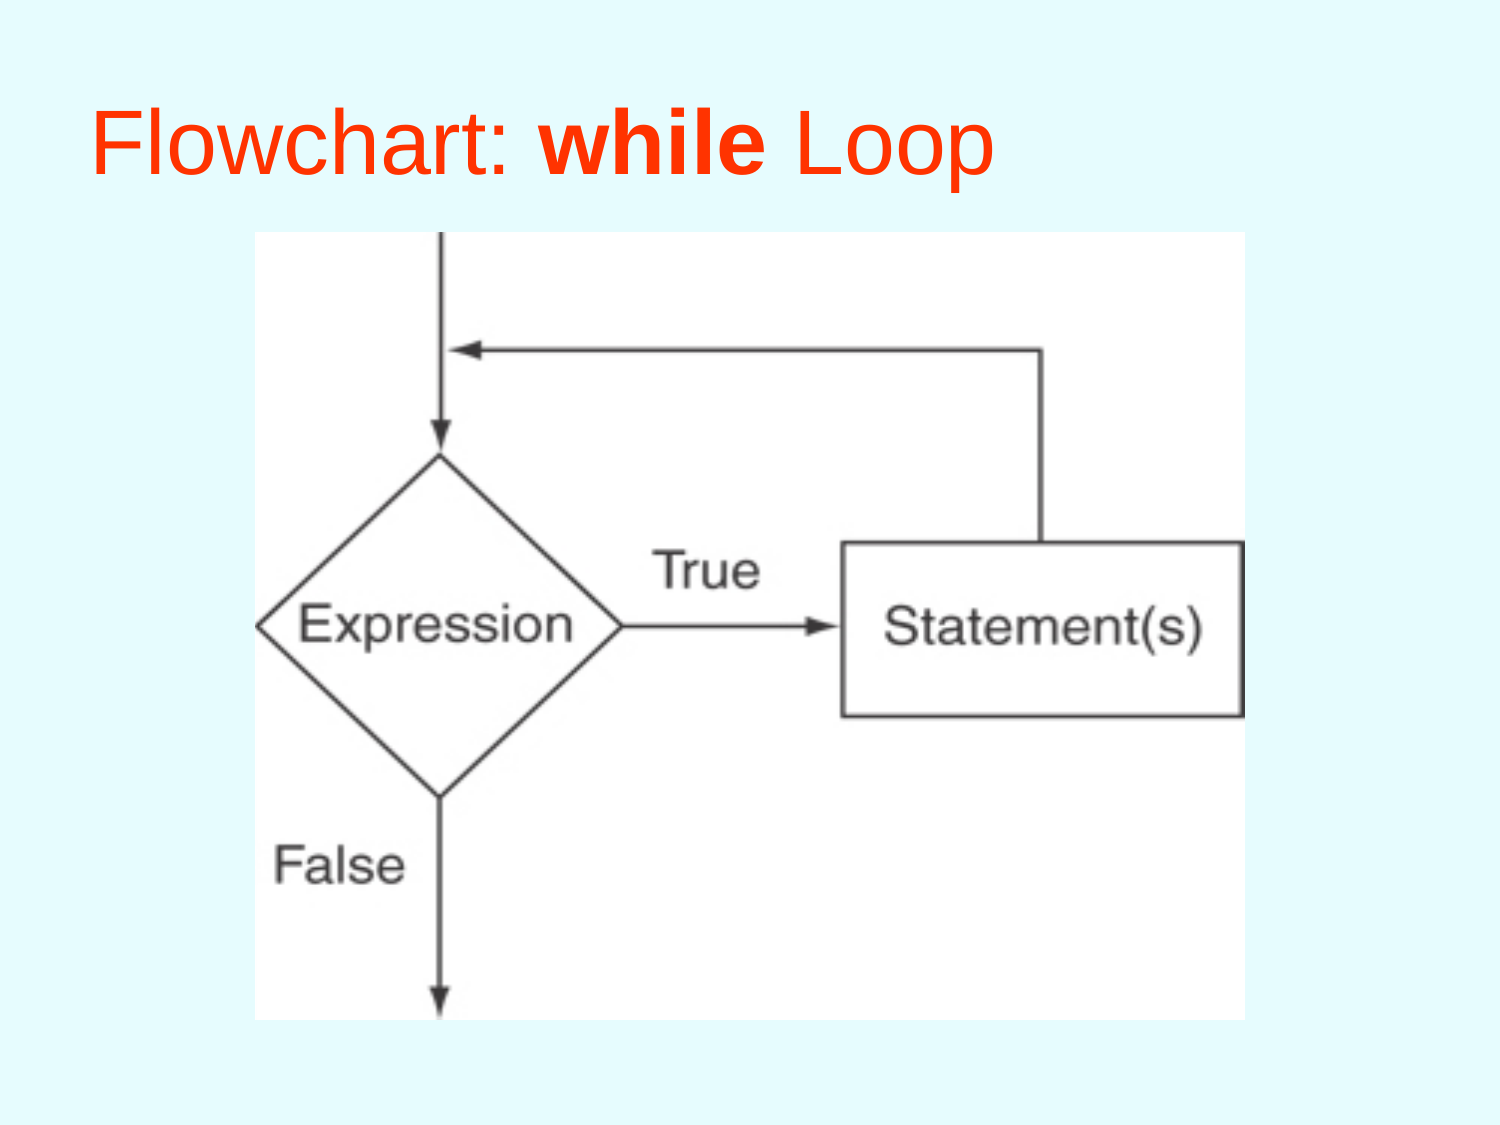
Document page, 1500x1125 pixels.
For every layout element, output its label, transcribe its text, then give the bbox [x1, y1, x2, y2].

picture [255, 232, 1245, 1021]
title Flowchart: while Loop [75, 45, 1423, 231]
